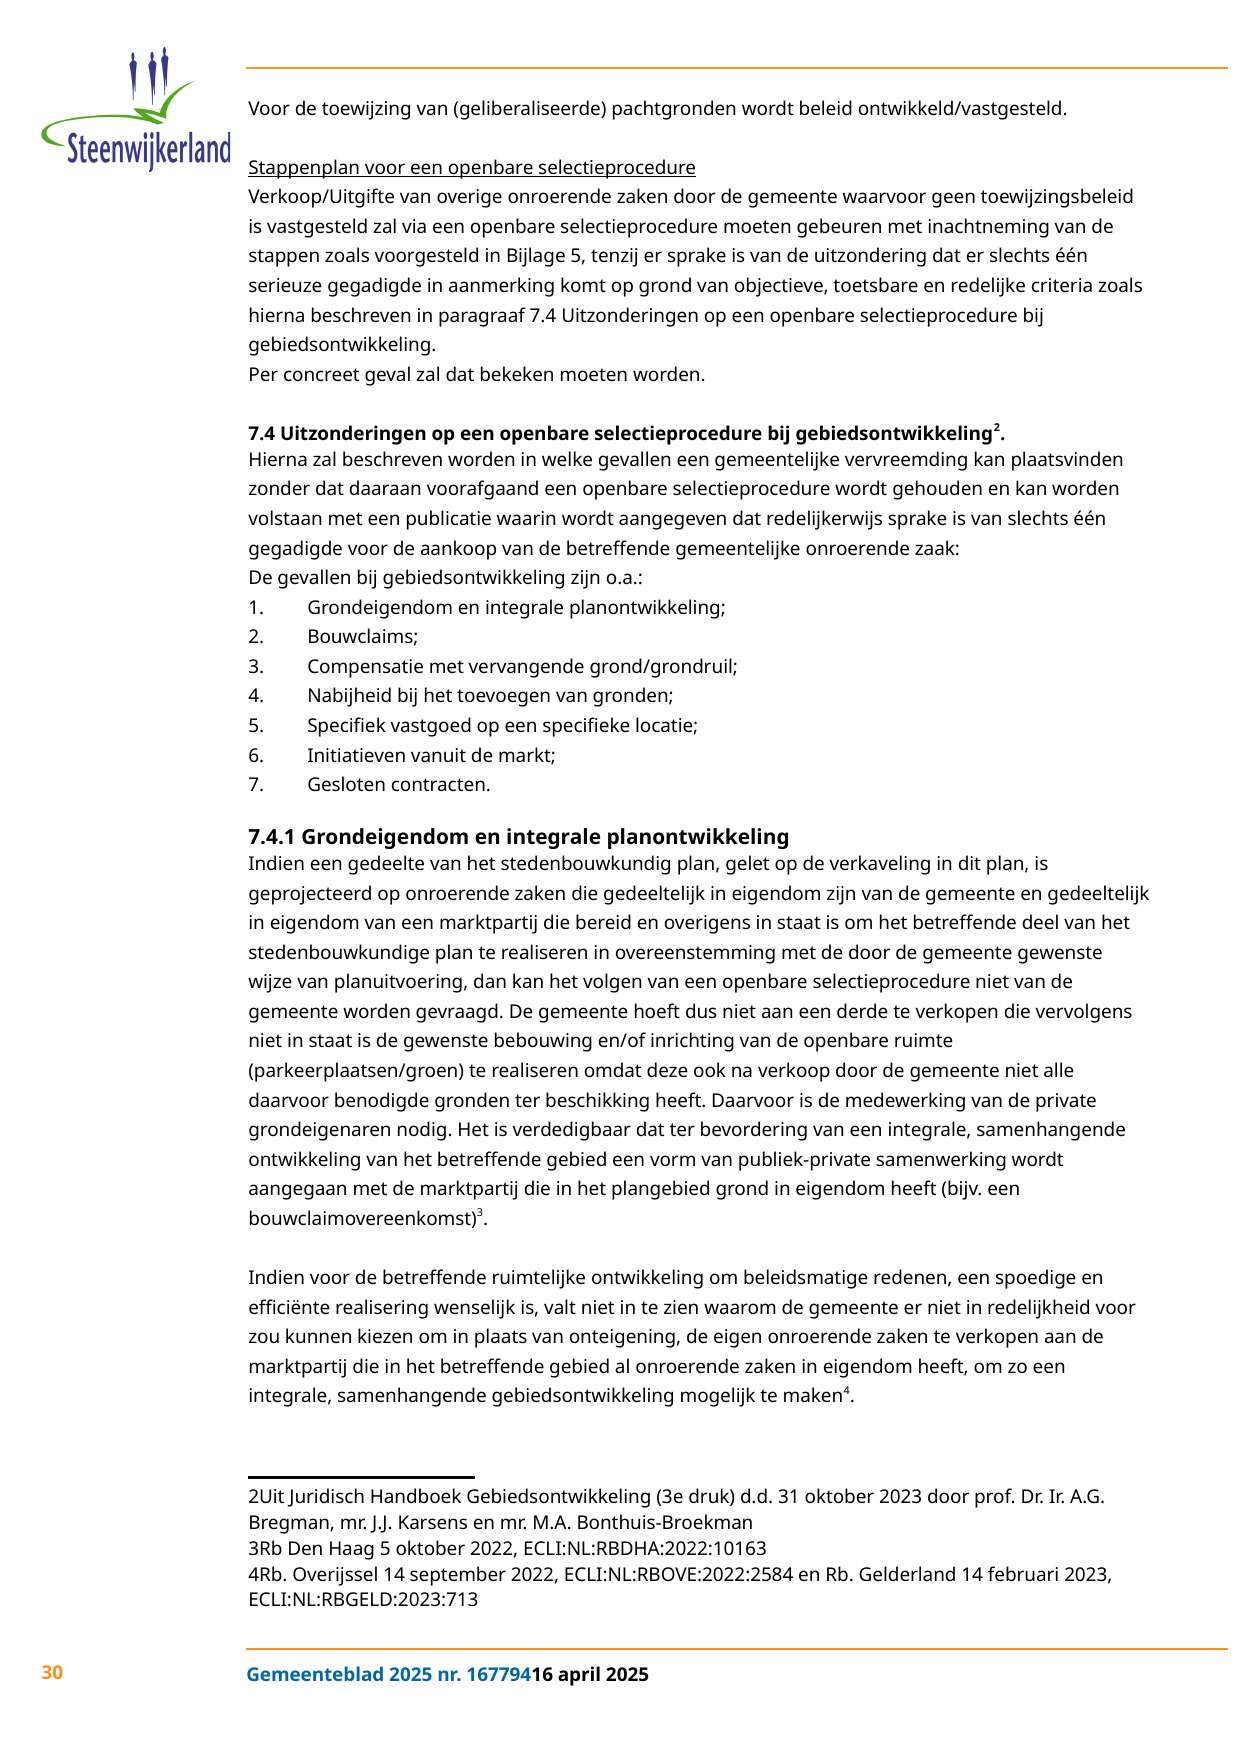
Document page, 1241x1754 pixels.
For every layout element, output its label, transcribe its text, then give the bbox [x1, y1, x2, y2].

text Rb Den Haag 5 oktober 2022, ECLI:NL:RBDHA:2022:10163 [248, 1535, 1152, 1561]
list Grondeigendom en integrale planontwikkeling; [248, 594, 1152, 619]
text Verkoop/Uitgifte van overige onroerende zaken door de gemeente waarvoor geen toewijzingsbeleid is vastgesteld zal via een openbare selectieprocedure moeten gebeuren met inachtneming van de stappen zoals voorgesteld in Bijlage 5, tenzij er sprake is van de uitzondering dat er slechts één serieuze gegadigde in aanmerking komt op grond van objectieve, toetsbare en redelijke criteria zoals hierna beschreven in paragraaf 7.4 Uitzonderingen op een openbare selectieprocedure bij gebiedsontwikkeling. [248, 183, 1152, 357]
text 7.4.1 Grondeigendom en integrale planontwikkeling [248, 822, 1152, 850]
text Per concreet geval zal dat bekeken moeten worden. [248, 361, 1152, 387]
list Initiatieven vanuit de markt; [248, 742, 1152, 767]
text Uit Juridisch Handboek Gebiedsontwikkeling (3e druk) d.d. 31 oktober 2023 door prof. Dr. Ir. A.G. Bregman, mr. J.J. Karsens en mr. M.A. Bonthuis-Broekman [248, 1483, 1152, 1535]
text Voor de toewijzing van (geliberaliseerde) pachtgronden wordt beleid ontwikkeld/vastgesteld. [248, 95, 1152, 121]
text Indien voor de betreffende ruimtelijke ontwikkeling om beleidsmatige redenen, een spoedige en efficiënte realisering wenselijk is, valt niet in te zien waarom de gemeente er niet in redelijkheid voor zou kunnen kiezen om in plaats van onteigening, de eigen onroerende zaken te verkopen aan de marktpartij die in het betreffende gebied al onroerende zaken in eigendom heeft, om zo een integrale, samenhangende gebiedsontwikkeling mogelijk te maken. [248, 1264, 1152, 1408]
list Gesloten contracten. [248, 771, 1152, 797]
text De gevallen bij gebiedsontwikkeling zijn o.a.: [248, 564, 1152, 590]
list Compensatie met vervangende grond/grondruil; [248, 653, 1152, 679]
text Rb. Overijssel 14 september 2022, ECLI:NL:RBOVE:2022:2584 en Rb. Gelderland 14 februari 2023, ECLI:NL:RBGELD:2023:713 [248, 1561, 1152, 1612]
text Stappenplan voor een openbare selectieprocedure [248, 154, 1152, 180]
text 7.4 Uitzonderingen op een openbare selectieprocedure bij gebiedsontwikkeling. [248, 420, 1152, 446]
list Nabijheid bij het toevoegen van gronden; [248, 683, 1152, 708]
text Indien een gedeelte van het stedenbouwkundig plan, gelet op de verkaveling in dit plan, is geprojecteerd op onroerende zaken die gedeeltelijk in eigendom zijn van de gemeente en gedeeltelijk in eigendom van een marktpartij die bereid en overigens in staat is om het betreffende deel van het stedenbouwkundige plan te realiseren in overeenstemming met de door de gemeente gewenste wijze van planuitvoering, dan kan het volgen van een openbare selectieprocedure niet van de gemeente worden gevraagd. De gemeente hoeft dus niet aan een derde te verkopen die vervolgens niet in staat is de gewenste bebouwing en/of inrichting van de openbare ruimte (parkeerplaatsen/groen) te realiseren omdat deze ook na verkoop door de gemeente niet alle daarvoor benodigde gronden ter beschikking heeft. Daarvoor is de medewerking van de private grondeigenaren nodig. Het is verdedigbaar dat ter bevordering van een integrale, samenhangende ontwikkeling van het betreffende gebied een vorm van publiek-private samenwerking wordt aangegaan met de marktpartij die in het plangebied grond in eigendom heeft (bijv. een bouwclaimovereenkomst). [248, 850, 1152, 1231]
list Specifiek vastgoed op een specifieke locatie; [248, 712, 1152, 738]
picture [41, 47, 231, 172]
list Bouwclaims; [248, 623, 1152, 649]
text Hierna zal beschreven worden in welke gevallen een gemeentelijke vervreemding kan plaatsvinden zonder dat daaraan voorafgaand een openbare selectieprocedure wordt gehouden en kan worden volstaan met een publicatie waarin wordt aangegeven dat redelijkerwijs sprake is van slechts één gegadigde voor de aankoop van de betreffende gemeentelijke onroerende zaak: [248, 446, 1152, 560]
